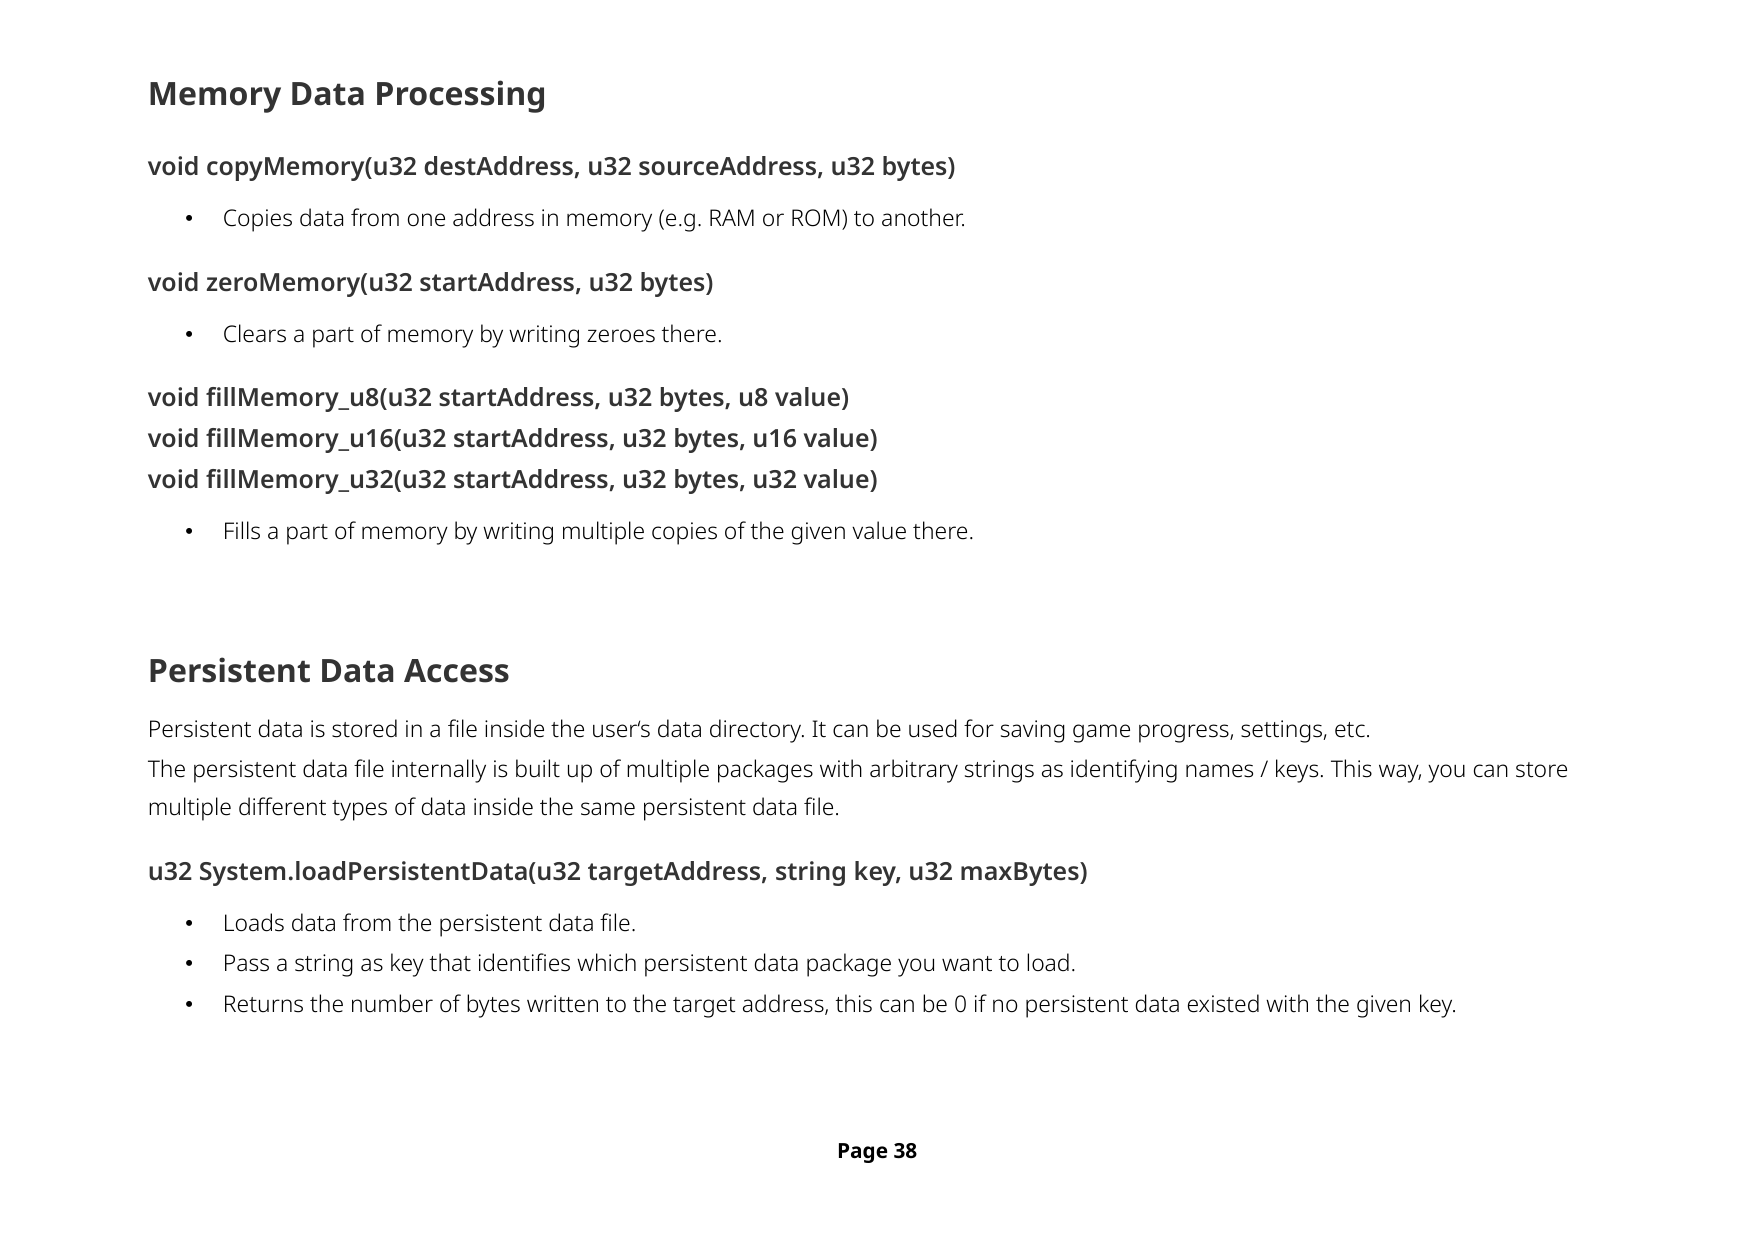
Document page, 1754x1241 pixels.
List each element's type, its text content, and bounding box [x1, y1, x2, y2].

text Persistent data is stored in a file inside the user‘s data directory. It can be used for saving game progress, settings, etc. [148, 713, 1606, 744]
subtitle void zeroMemory(u32 startAddress, u32 bytes) [148, 264, 1606, 298]
subtitle void fillMemory_u8(u32 startAddress, u32 bytes, u8 value) void fillMemory_u16(u32 startAddress, u32 bytes, u16 value) void fillMemory_u32(u32 startAddress, u32 bytes, u32 value) [148, 380, 1606, 496]
subtitle u32 System.loadPersistentData(u32 targetAddress, string key, u32 maxBytes) [148, 853, 1606, 887]
subtitle void copyMemory(u32 destAddress, u32 sourceAddress, u32 bytes) [148, 148, 1606, 182]
list Fills a part of memory by writing multiple copies of the given value there. [185, 515, 1606, 546]
subtitle Persistent Data Access [148, 648, 1606, 692]
text The persistent data file internally is built up of multiple packages with arbitrary strings as identifying names / keys. This way, you can store multiple different types of data inside the same persistent data file. [148, 753, 1606, 822]
list Returns the number of bytes written to the target address, this can be 0 if no persistent data existed with the given key. [185, 987, 1606, 1019]
subtitle Memory Data Processing [148, 71, 1606, 114]
list Clears a part of memory by writing zeroes there. [185, 317, 1606, 349]
list Copies data from one address in memory (e.g. RAM or ROM) to another. [185, 202, 1606, 233]
list Pass a string as key that identifies which persistent data package you want to load. [185, 947, 1606, 978]
list Loads data from the persistent data file. [185, 907, 1606, 938]
